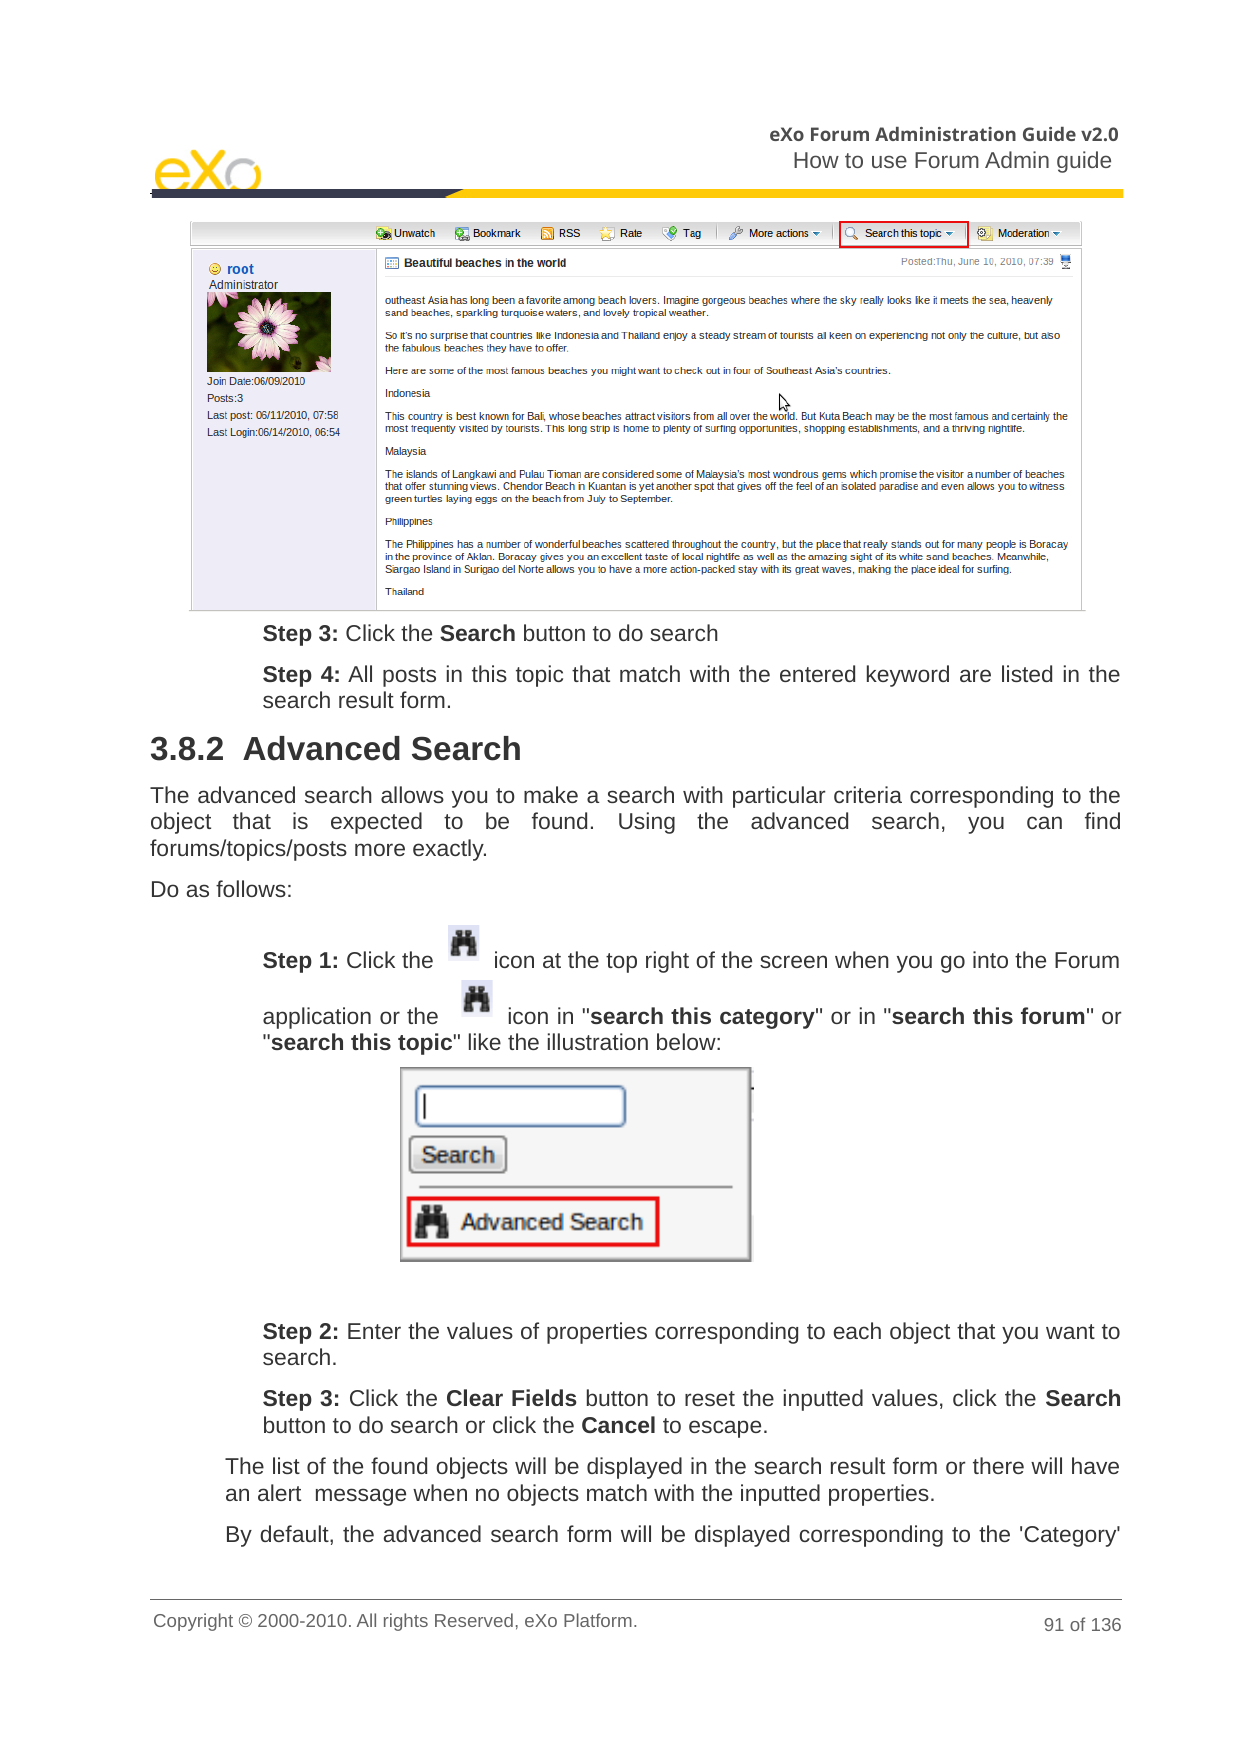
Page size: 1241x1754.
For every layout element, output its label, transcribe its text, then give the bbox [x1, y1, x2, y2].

list By default, the advanced search form will be displayed corresponding to the 'Category' [187, 1521, 1122, 1547]
list Step 2: Enter the values of properties corresponding to each object that you want to search. [225, 1318, 1122, 1370]
list Step 4: All posts in this topic that match with the entered keyword are listed in the search result form. [225, 661, 1122, 713]
list The list of the found objects will be displayed in the search result form or there will have an alert message when no objects match with the inputted properties. [187, 1453, 1122, 1506]
picture [448, 925, 480, 961]
list Step 3: Click the Clear Fields button to reset the inputted values, click the Search button to do search or click the Cancel to escape. [225, 1385, 1122, 1438]
list Step 3: Click the Search button to do search [225, 612, 1122, 646]
text The advanced search allows you to make a search with particular criteria corresponding to the object that is expected to be found. Using the advanced search, you can find forums/topics/posts more exactly. [150, 782, 1122, 861]
picture [461, 980, 493, 1017]
picture [400, 1067, 754, 1262]
picture [151, 149, 1124, 198]
text Do as follows: [150, 876, 1122, 902]
picture [188, 221, 1086, 612]
list Step 1: Click the icon at the top right of the screen when you go into the Forum application or the icon in "search this category" or in "search this forum" or "search this topic" like the illustration below: [225, 917, 1122, 1055]
subtitle Advanced Search [150, 728, 1122, 767]
